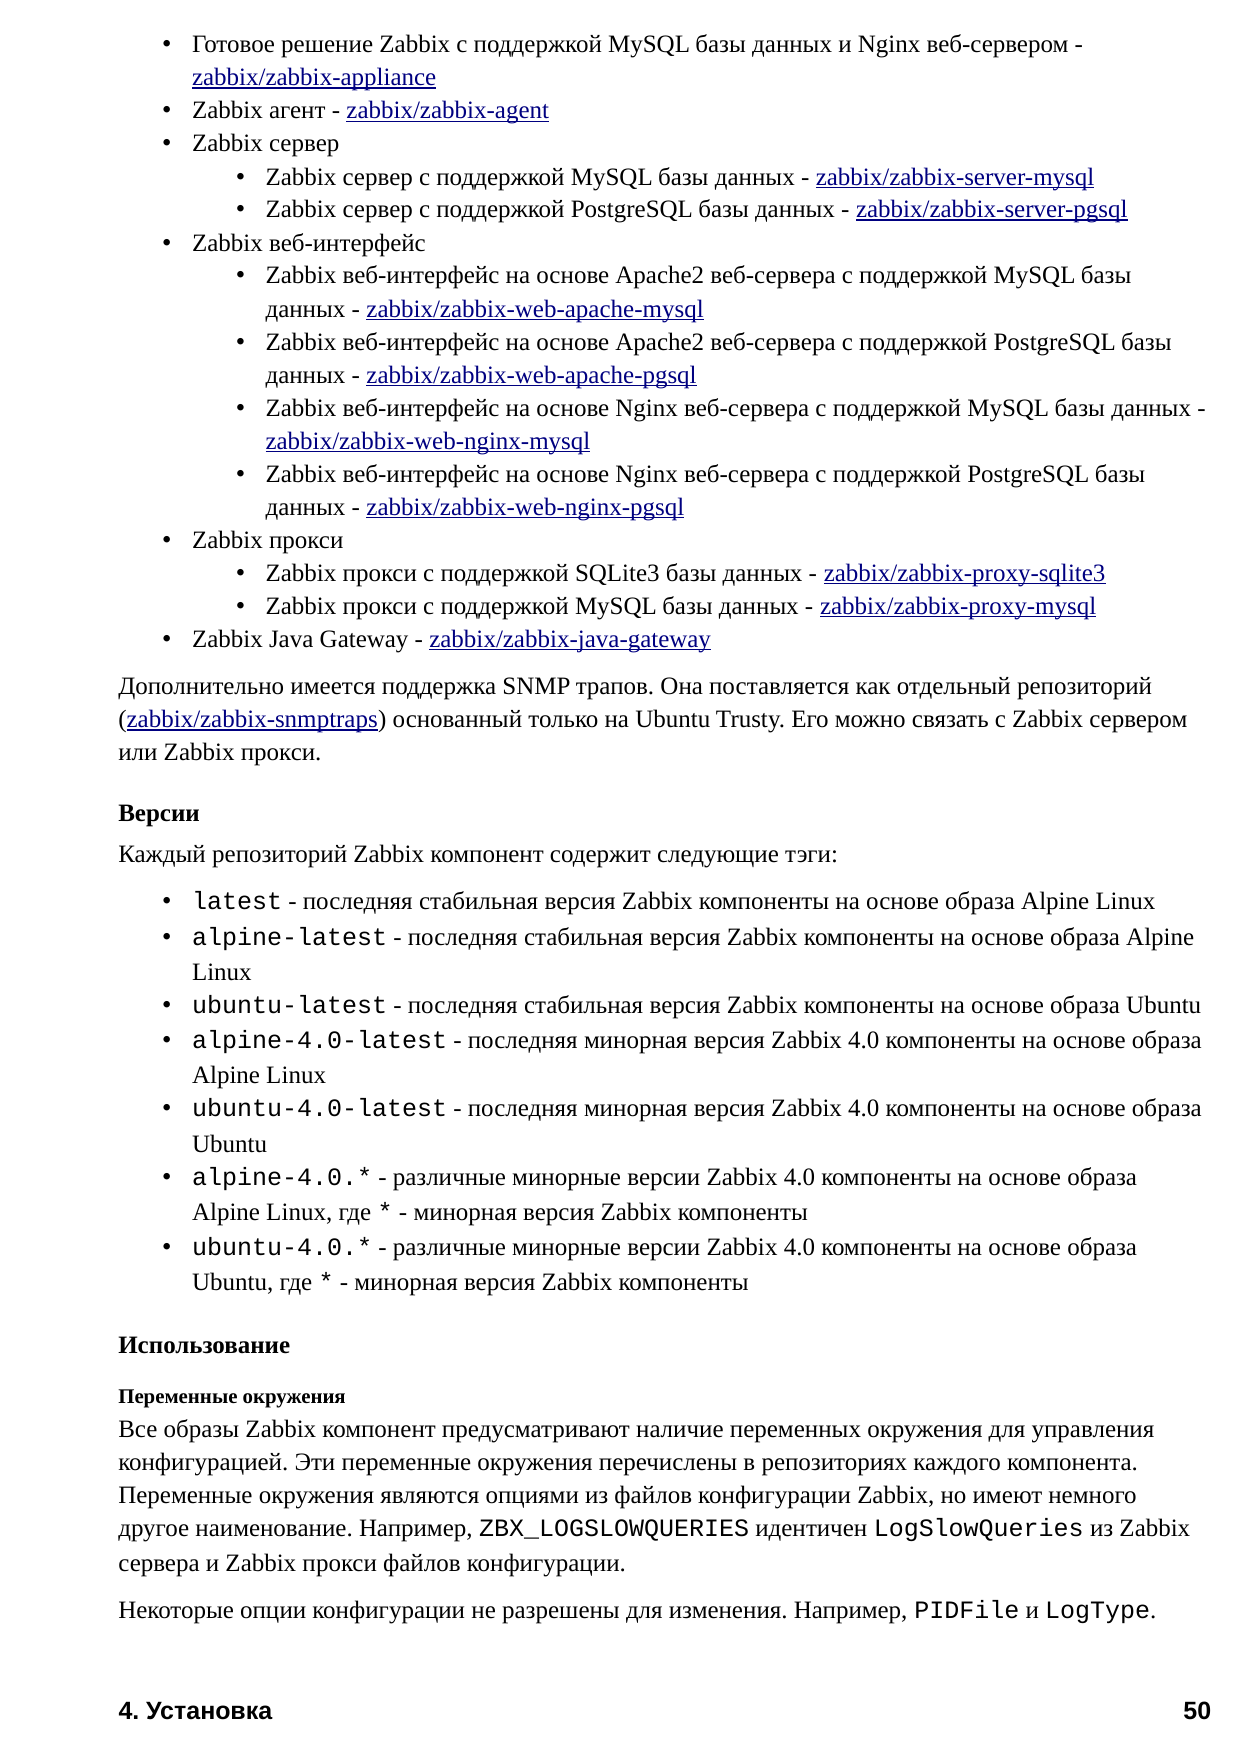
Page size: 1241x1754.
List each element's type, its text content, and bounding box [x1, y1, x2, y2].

list ubuntu-4.0.* - различные минорные версии Zabbix 4.0 компоненты на основе образа Ubuntu, где * - минорная версия Zabbix компоненты [162, 1232, 1211, 1298]
subtitle Использование [118, 1330, 1211, 1358]
list Zabbix агент - zabbix/zabbix-agent [162, 96, 1211, 124]
list Zabbix веб-интерфейс на основе Nginx веб-сервера с поддержкой MySQL базы данных - zabbix/zabbix-web-nginx-mysql [236, 393, 1211, 454]
list alpine-4.0.* - различные минорные версии Zabbix 4.0 компоненты на основе образа Alpine Linux, где * - минорная версия Zabbix компоненты [162, 1162, 1211, 1228]
list alpine-latest - последняя стабильная версия Zabbix компоненты на основе образа Alpine Linux [162, 922, 1211, 986]
list Zabbix прокси с поддержкой SQLite3 базы данных - zabbix/zabbix-proxy-sqlite3 [236, 558, 1211, 587]
list Zabbix веб-интерфейс на основе Apache2 веб-сервера с поддержкой MySQL базы данных - zabbix/zabbix-web-apache-mysql [236, 261, 1211, 322]
list Zabbix прокси с поддержкой MySQL базы данных - zabbix/zabbix-proxy-mysql [236, 591, 1211, 619]
list Готовое решение Zabbix с поддержкой MySQL базы данных и Nginx веб-сервером - zabbix/zabbix-appliance [162, 29, 1211, 91]
list alpine-4.0-latest - последняя минорная версия Zabbix 4.0 компоненты на основе образа Alpine Linux [162, 1025, 1211, 1089]
text Все образы Zabbix компонент предусматривают наличие переменных окружения для управления конфигурацией. Эти переменные окружения перечислены в репозиториях каждого компонента. Переменные окружения являются опциями из файлов конфигурации Zabbix, но имеют немного другое наименование. Например, ZBX_LOGSLOWQUERIES идентичен LogSlowQueries из Zabbix сервера и Zabbix прокси файлов конфигурации. [118, 1414, 1211, 1577]
list Zabbix сервер с поддержкой MySQL базы данных - zabbix/zabbix-server-mysql [236, 162, 1211, 190]
text Каждый репозиторий Zabbix компонент содержит следующие тэги: [118, 839, 1211, 868]
list Zabbix веб-интерфейс на основе Nginx веб-сервера с поддержкой PostgreSQL базы данных - zabbix/zabbix-web-nginx-pgsql [236, 459, 1211, 521]
text Дополнительно имеется поддержка SNMP трапов. Она поставляется как отдельный репозиторий (zabbix/zabbix-snmptraps) основанный только на Ubuntu Trusty. Его можно связать с Zabbix сервером или Zabbix прокси. [118, 671, 1211, 766]
list Zabbix веб-интерфейс [162, 228, 1211, 256]
subtitle Переменные окружения [118, 1383, 1211, 1408]
list Zabbix прокси [162, 525, 1211, 553]
subtitle Версии [118, 798, 1211, 826]
list ubuntu-4.0-latest - последняя минорная версия Zabbix 4.0 компоненты на основе образа Ubuntu [162, 1093, 1211, 1157]
text Некоторые опции конфигурации не разрешены для изменения. Например, PIDFile и LogType. [118, 1596, 1211, 1626]
list ubuntu-latest - последняя стабильная версия Zabbix компоненты на основе образа Ubuntu [162, 990, 1211, 1021]
list Zabbix веб-интерфейс на основе Apache2 веб-сервера с поддержкой PostgreSQL базы данных - zabbix/zabbix-web-apache-pgsql [236, 327, 1211, 388]
list Zabbix сервер с поддержкой PostgreSQL базы данных - zabbix/zabbix-server-pgsql [236, 194, 1211, 223]
list Zabbix Java Gateway - zabbix/zabbix-java-gateway [162, 624, 1211, 653]
list latest - последняя стабильная версия Zabbix компоненты на основе образа Alpine Linux [162, 886, 1211, 917]
list Zabbix сервер [162, 128, 1211, 157]
